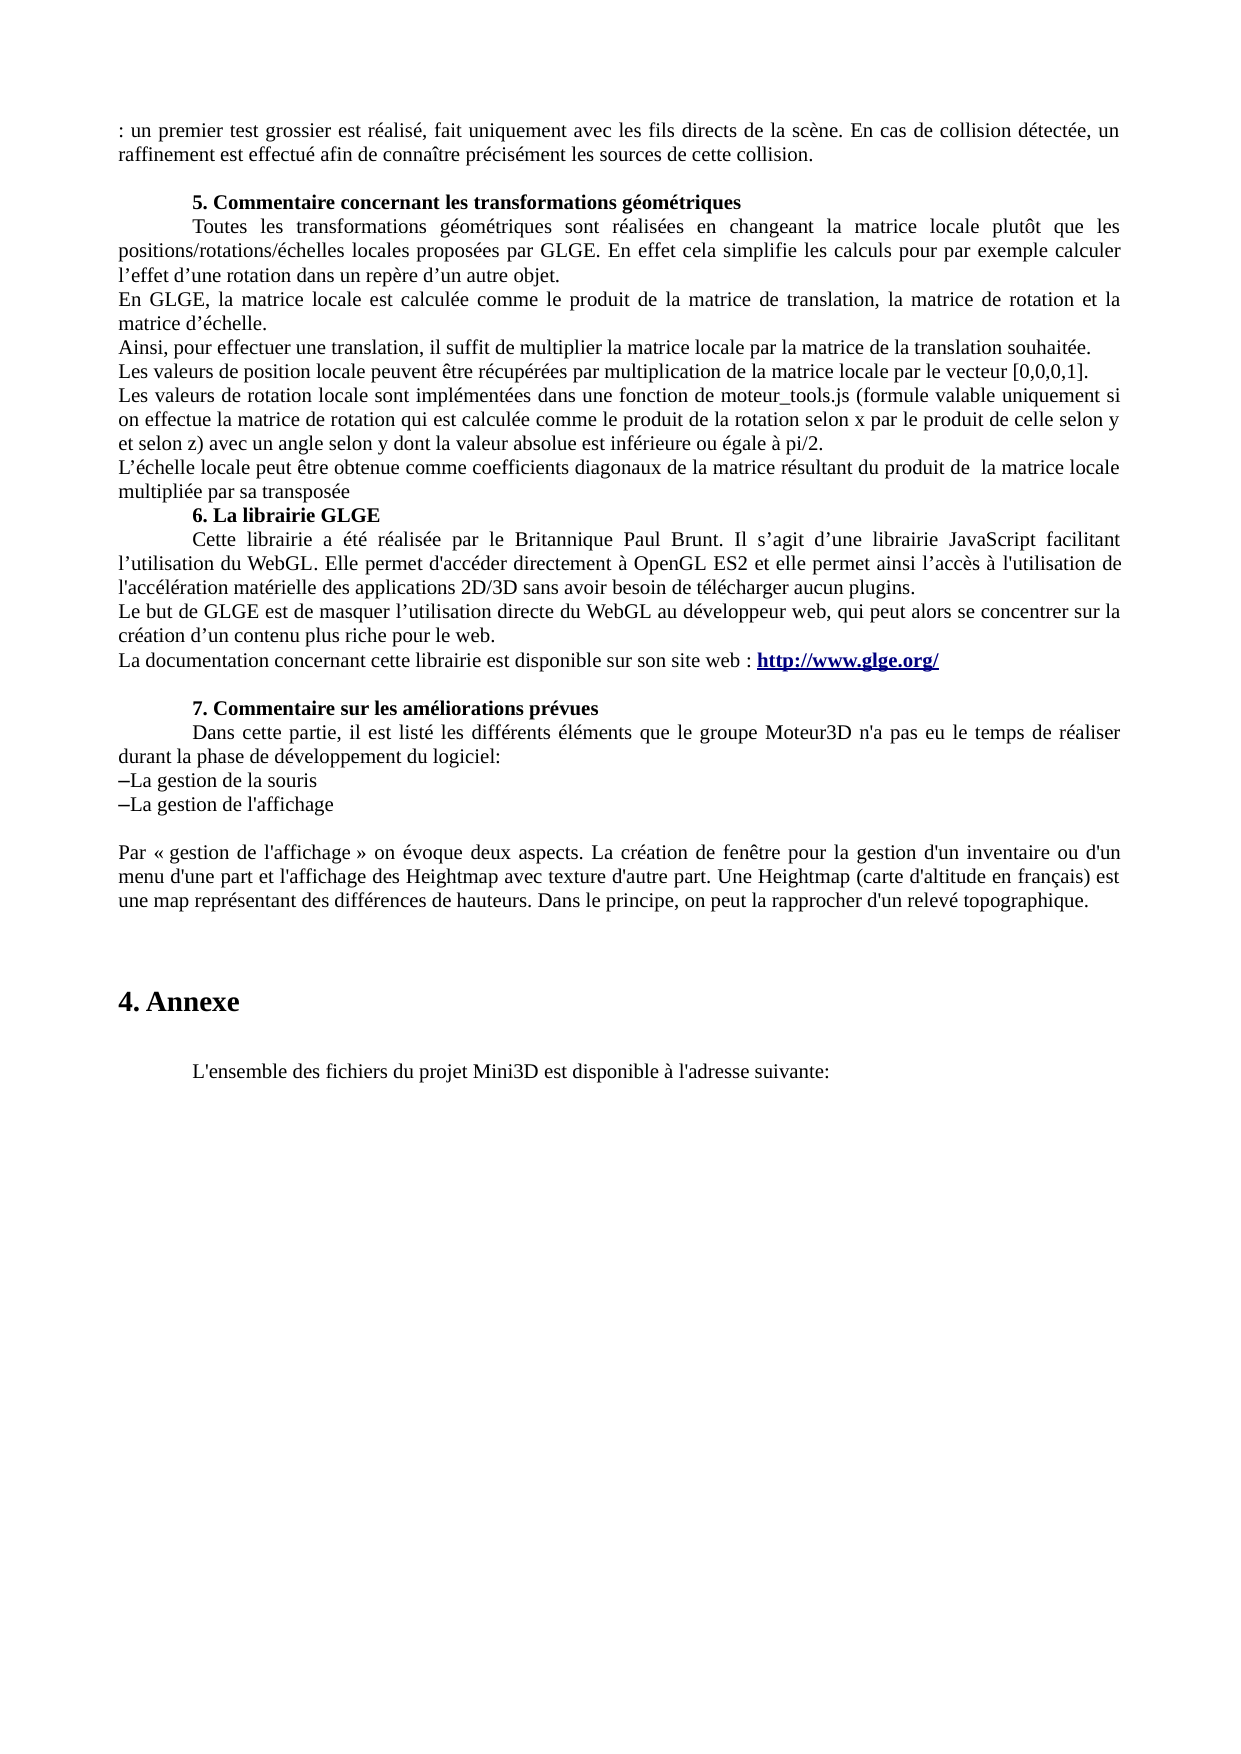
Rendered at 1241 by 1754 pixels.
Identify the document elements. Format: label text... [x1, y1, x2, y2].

text Dans cette partie, il est listé les différents éléments que le groupe Moteur3D n'a pas eu le temps de réaliser durant la phase de développement du logiciel: [118, 720, 1122, 768]
text Les valeurs de rotation locale sont implémentées dans une fonction de moteur_tools.js (formule valable uniquement si on effectue la matrice de rotation qui est calculée comme le produit de la rotation selon x par le produit de celle selon y et selon z) avec un angle selon y dont la valeur absolue est inférieure ou égale à pi/2. [118, 383, 1122, 455]
text 5. Commentaire concernant les transformations géométriques [118, 190, 1122, 214]
text L’échelle locale peut être obtenue comme coefficients diagonaux de la matrice résultant du produit de la matrice locale multipliée par sa transposée [118, 455, 1122, 503]
text La documentation concernant cette librairie est disponible sur son site web : http://www.glge.org/ [118, 647, 1122, 672]
text Les valeurs de position locale peuvent être récupérées par multiplication de la matrice locale par le vecteur [0,0,0,1]. [118, 359, 1122, 383]
text 7. Commentaire sur les améliorations prévues [118, 696, 1122, 720]
list La gestion de la souris [118, 768, 1122, 792]
text Le but de GLGE est de masquer l’utilisation directe du WebGL au développeur web, qui peut alors se concentrer sur la création d’un contenu plus riche pour le web. [118, 599, 1122, 647]
text Toutes les transformations géométriques sont réalisées en changeant la matrice locale plutôt que les positions/rotations/échelles locales proposées par GLGE. En effet cela simplifie les calculs pour par exemple calculer l’effet d’une rotation dans un repère d’un autre objet. [118, 214, 1122, 287]
text Par « gestion de l'affichage » on évoque deux aspects. La création de fenêtre pour la gestion d'un inventaire ou d'un menu d'une part et l'affichage des Heightmap avec texture d'autre part. Une Heightmap (carte d'altitude en français) est une map représentant des différences de hauteurs. Dans le principe, on peut la rapprocher d'un relevé topographique. [118, 840, 1122, 912]
text Cette librairie a été réalisée par le Britannique Paul Brunt. Il s’agit d’une librairie JavaScript facilitant l’utilisation du WebGL. Elle permet d'accéder directement à OpenGL ES2 et elle permet ainsi l’accès à l'utilisation de l'accélération matérielle des applications 2D/3D sans avoir besoin de télécharger aucun plugins. [118, 527, 1122, 599]
text 6. La librairie GLGE [118, 503, 1122, 527]
text Ainsi, pour effectuer une translation, il suffit de multiplier la matrice locale par la matrice de la translation souhaitée. [118, 335, 1122, 359]
text 4. Annexe [118, 984, 1122, 1018]
text : un premier test grossier est réalisé, fait uniquement avec les fils directs de la scène. En cas de collision détectée, un raffinement est effectué afin de connaître précisément les sources de cette collision. [118, 118, 1122, 166]
text L'ensemble des fichiers du projet Mini3D est disponible à l'adresse suivante: [118, 1051, 1122, 1085]
list La gestion de l'affichage [118, 792, 1122, 816]
text En GLGE, la matrice locale est calculée comme le produit de la matrice de translation, la matrice de rotation et la matrice d’échelle. [118, 287, 1122, 335]
